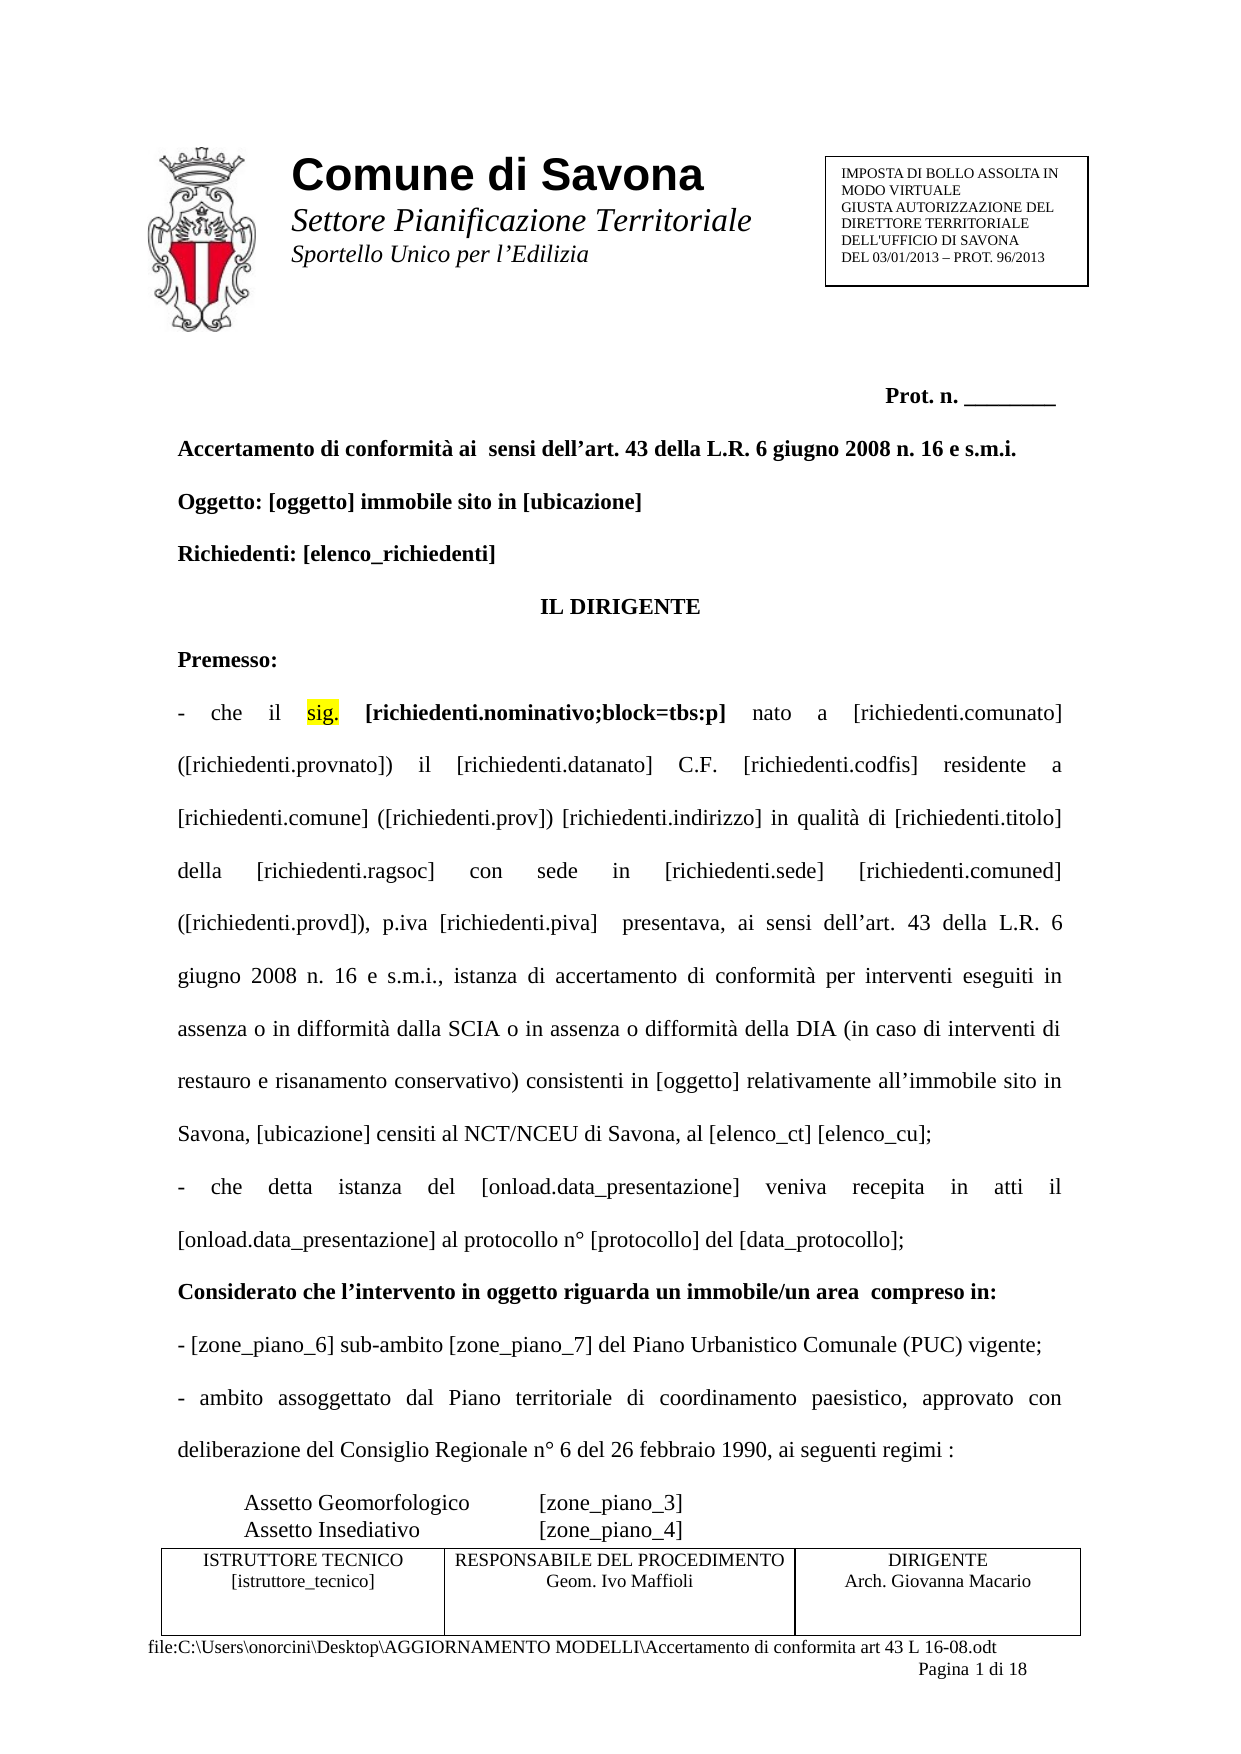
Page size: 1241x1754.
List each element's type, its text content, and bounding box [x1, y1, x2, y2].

text Richiedenti: [elenco_richiedenti] [177, 541, 1063, 567]
picture [147, 147, 256, 332]
text Premesso: [177, 646, 1063, 672]
text Settore Pianificazione Territoriale [256, 200, 824, 239]
text Sportello Unico per l’Edilizia [256, 239, 824, 267]
text IMPOSTA DI BOLLO ASSOLTA IN MODO VIRTUALE [841, 165, 1072, 198]
text GIUSTA AUTORIZZAZIONE DEL DIRETTORE TERRITORIALE DELL'UFFICIO DI SAVONA [841, 198, 1072, 249]
text - ambito assoggettato dal Piano territoriale di coordinamento paesistico, approvato con deliberazione del Consiglio Regionale n° 6 del 26 febbraio 1990, ai seguenti regimi : [177, 1384, 1063, 1463]
table_header [zone_piano_3] [532, 1489, 1100, 1516]
text - che detta istanza del [onload.data_presentazione] veniva recepita in atti il [onload.data_presentazione] al protocollo n° [protocollo] del [data_protocollo]; [177, 1173, 1063, 1252]
text - che il sig. [richiedenti.nominativo;block=tbs:p] nato a [richiedenti.comunato] ([richiedenti.provnato]) il [richiedenti.datanato] C.F. [richiedenti.codfis] residente a [richiedenti.comune] ([richiedenti.prov]) [richiedenti.indirizzo] in qualità di [richiedenti.titolo] della [richiedenti.ragsoc] con sede in [richiedenti.sede] [richiedenti.comuned] ([richiedenti.provd]), p.iva [richiedenti.piva] presentava, ai sensi dell’art. 43 della L.R. 6 giugno 2008 n. 16 e s.m.i., istanza di accertamento di conformità per interventi eseguiti in assenza o in difformità dalla SCIA o in assenza o difformità della DIA (in caso di interventi di restauro e risanamento conservativo) consistenti in [oggetto] relativamente all’immobile sito in Savona, [ubicazione] censiti al NCT/NCEU di Savona, al [elenco_ct] [elenco_cu]; [177, 699, 1063, 1147]
table_header Assetto Geomorfologico [236, 1489, 532, 1516]
text DEL 03/01/2013 – PROT. 96/2013 [841, 249, 1072, 265]
text Comune di Savona [256, 148, 1092, 200]
text Oggetto: [oggetto] immobile sito in [ubicazione] [177, 488, 1063, 514]
text Prot. n. ________ [841, 382, 1063, 409]
text Accertamento di conformità ai sensi dell’art. 43 della L.R. 6 giugno 2008 n. 16 e s.m.i. [177, 435, 1063, 461]
text IL DIRIGENTE [177, 593, 1063, 619]
table_cell Assetto Insediativo [236, 1516, 532, 1542]
text - [zone_piano_6] sub-ambito [zone_piano_7] del Piano Urbanistico Comunale (PUC) vigente; [177, 1331, 1063, 1357]
table_cell [zone_piano_4] [532, 1516, 1100, 1542]
text Considerato che l’intervento in oggetto riguarda un immobile/un area compreso in: [177, 1278, 1063, 1305]
